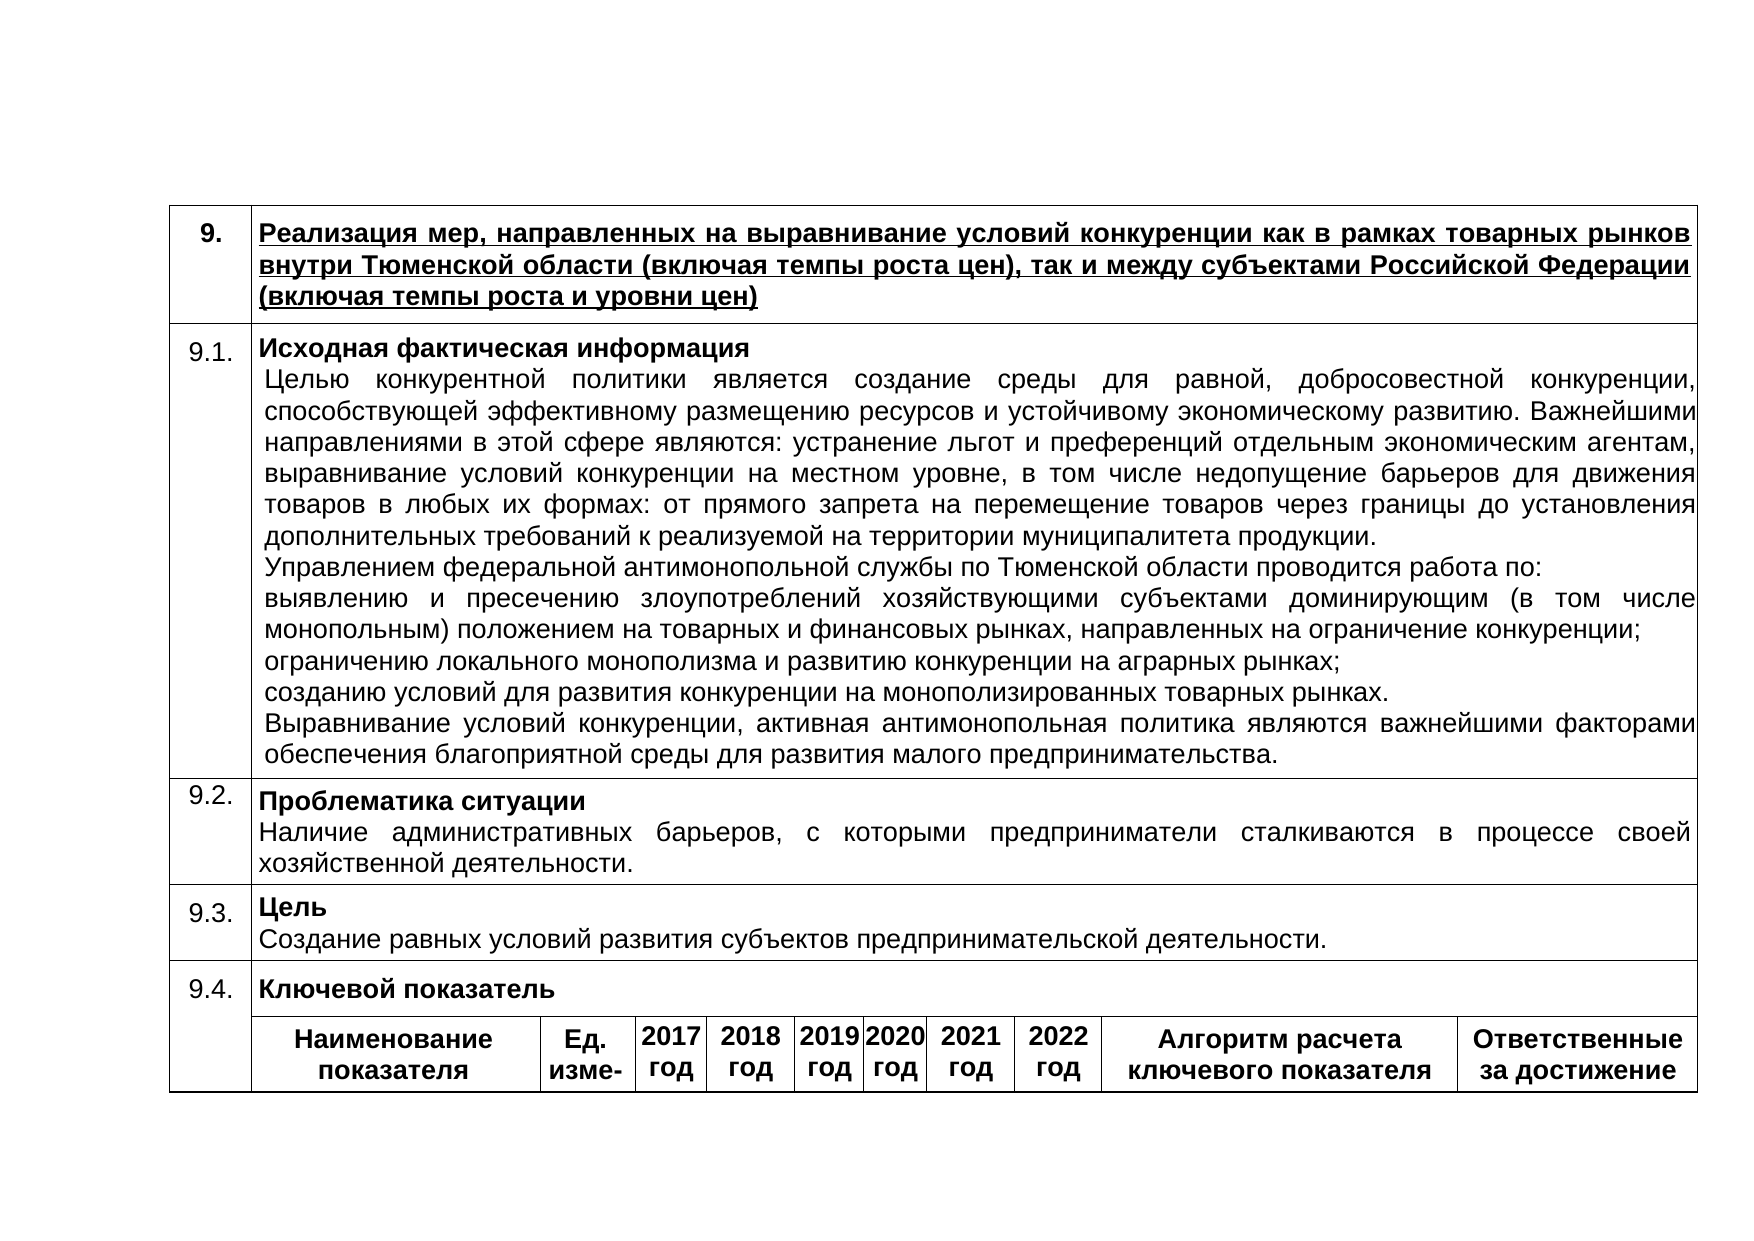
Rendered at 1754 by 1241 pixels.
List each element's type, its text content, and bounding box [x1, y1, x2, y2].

table_cell Ключевой показатель [252, 961, 1697, 1016]
table_cell 2020 год [864, 1017, 926, 1091]
table_cell Цель Создание равных условий развития субъектов предпринимательской деятельности. [252, 885, 1697, 960]
table_cell Ответственные за достижение [1458, 1017, 1697, 1091]
table_cell 2019 год [795, 1017, 863, 1091]
table_cell 2018 год [707, 1017, 794, 1091]
table_cell 9.4. [170, 961, 251, 1091]
table_cell 2017 год [636, 1017, 706, 1091]
table_header 9. [170, 206, 251, 323]
table_cell 9.3. [170, 885, 251, 960]
table_cell 9.2. [170, 779, 251, 884]
table_cell 9.1. [170, 324, 251, 778]
table_cell Алгоритм расчета ключевого показателя [1102, 1017, 1457, 1091]
table_cell Наименование показателя [252, 1017, 540, 1091]
table_cell Проблематика ситуации Наличие административных барьеров, с которыми предприниматели сталкиваются в процессе своей хозяйственной деятельности. [252, 779, 1697, 884]
table_cell 2022 год [1015, 1017, 1101, 1091]
table_cell Исходная фактическая информация Целью конкурентной политики является создание среды для равной, добросовестной конкуренции, способствующей эффективному размещению ресурсов и устойчивому экономическому развитию. Важнейшими направлениями в этой сфере являются: устранение льгот и преференций отдельным экономическим агентам, выравнивание условий конкуренции на местном уровне, в том числе недопущение барьеров для движения товаров в любых их формах: от прямого запрета на перемещение товаров через границы до установления дополнительных требований к реализуемой на территории муниципалитета продукции. Управлением федеральной антимонопольной службы по Тюменской области проводится работа по: выявлению и пресечению злоупотреблений хозяйствующими субъектами доминирующим (в том числе монопольным) положением на товарных и финансовых рынках, направленных на ограничение конкуренции; ограничению локального монополизма и развитию конкуренции на аграрных рынках; созданию условий для развития конкуренции на монополизированных товарных рынках. Выравнивание условий конкуренции, активная антимонопольная политика являются важнейшими факторами обеспечения благоприятной среды для развития малого предпринимательства. [252, 324, 1697, 778]
table_cell Ед. изме- [541, 1017, 635, 1091]
table_header Реализация мер, направленных на выравнивание условий конкуренции как в рамках товарных рынков внутри Тюменской области (включая темпы роста цен), так и между субъектами Российской Федерации (включая темпы роста и уровни цен) [252, 206, 1697, 323]
table_cell 2021 год [927, 1017, 1014, 1091]
